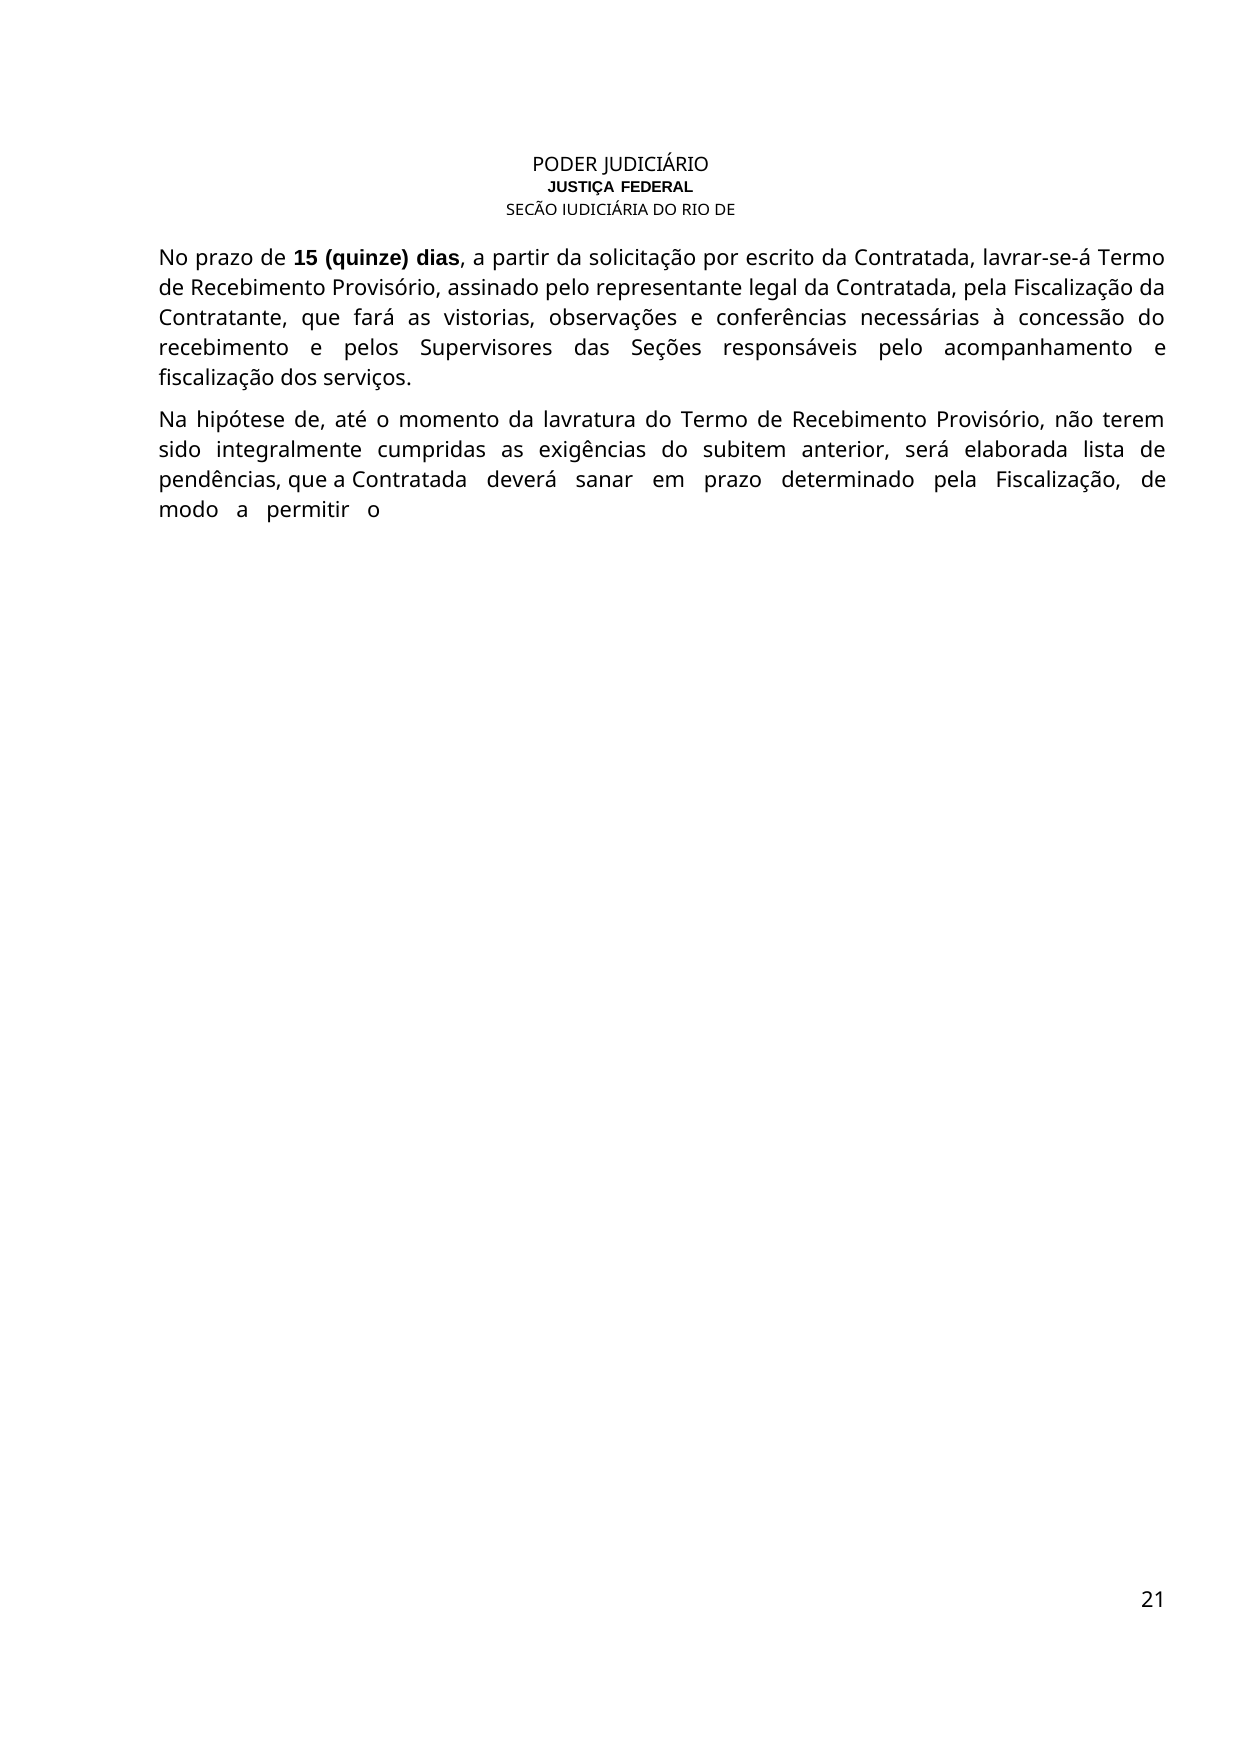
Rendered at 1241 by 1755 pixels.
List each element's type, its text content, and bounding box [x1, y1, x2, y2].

text Na hipótese de, até o momento da lavratura do Termo de Recebimento Provisório, não terem sido integralmente cumpridas as exigências do subitem anterior, será elaborada lista de pendências, que a Contratada deverá sanar em prazo determinado pela Fiscalização, de modo a permitir o [158, 404, 1167, 524]
text No prazo de 15 (quinze) dias, a partir da solicitação por escrito da Contratada, lavrar-se-á Termo de Recebimento Provisório, assinado pelo representante legal da Contratada, pela Fiscalização da Contratante, que fará as vistorias, observações e conferências necessárias à concessão do recebimento e pelos Supervisores das Seções responsáveis pelo acompanhamento e fiscalização dos serviços. [158, 242, 1167, 392]
